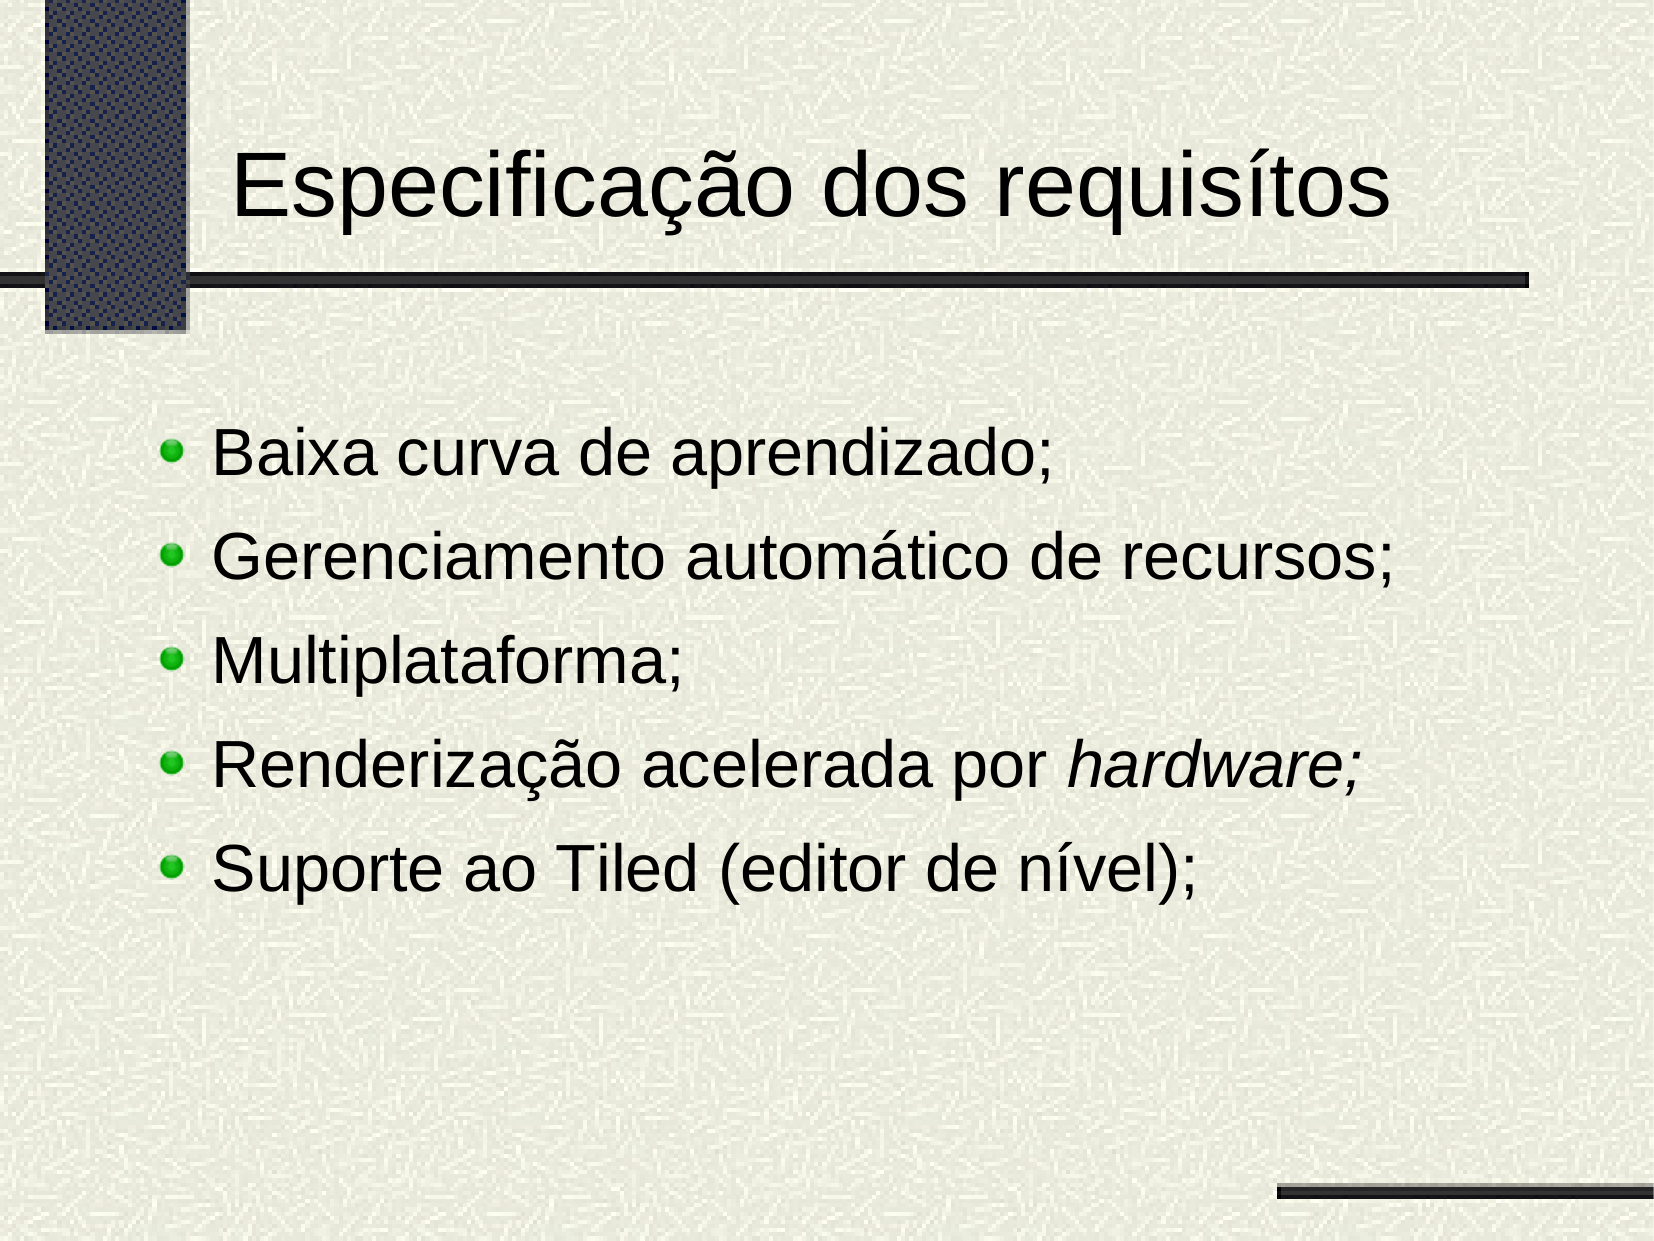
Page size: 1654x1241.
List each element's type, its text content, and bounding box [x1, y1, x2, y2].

picture [0, 0, 1654, 1241]
text_box Baixa curva de aprendizado; Gerenciamento automático de recursos; Multiplataforma; Renderização acelerada por hardware; Suporte ao Tiled (editor de nível); [141, 302, 1506, 1016]
text_box Especificação dos requisítos [118, 78, 1506, 287]
